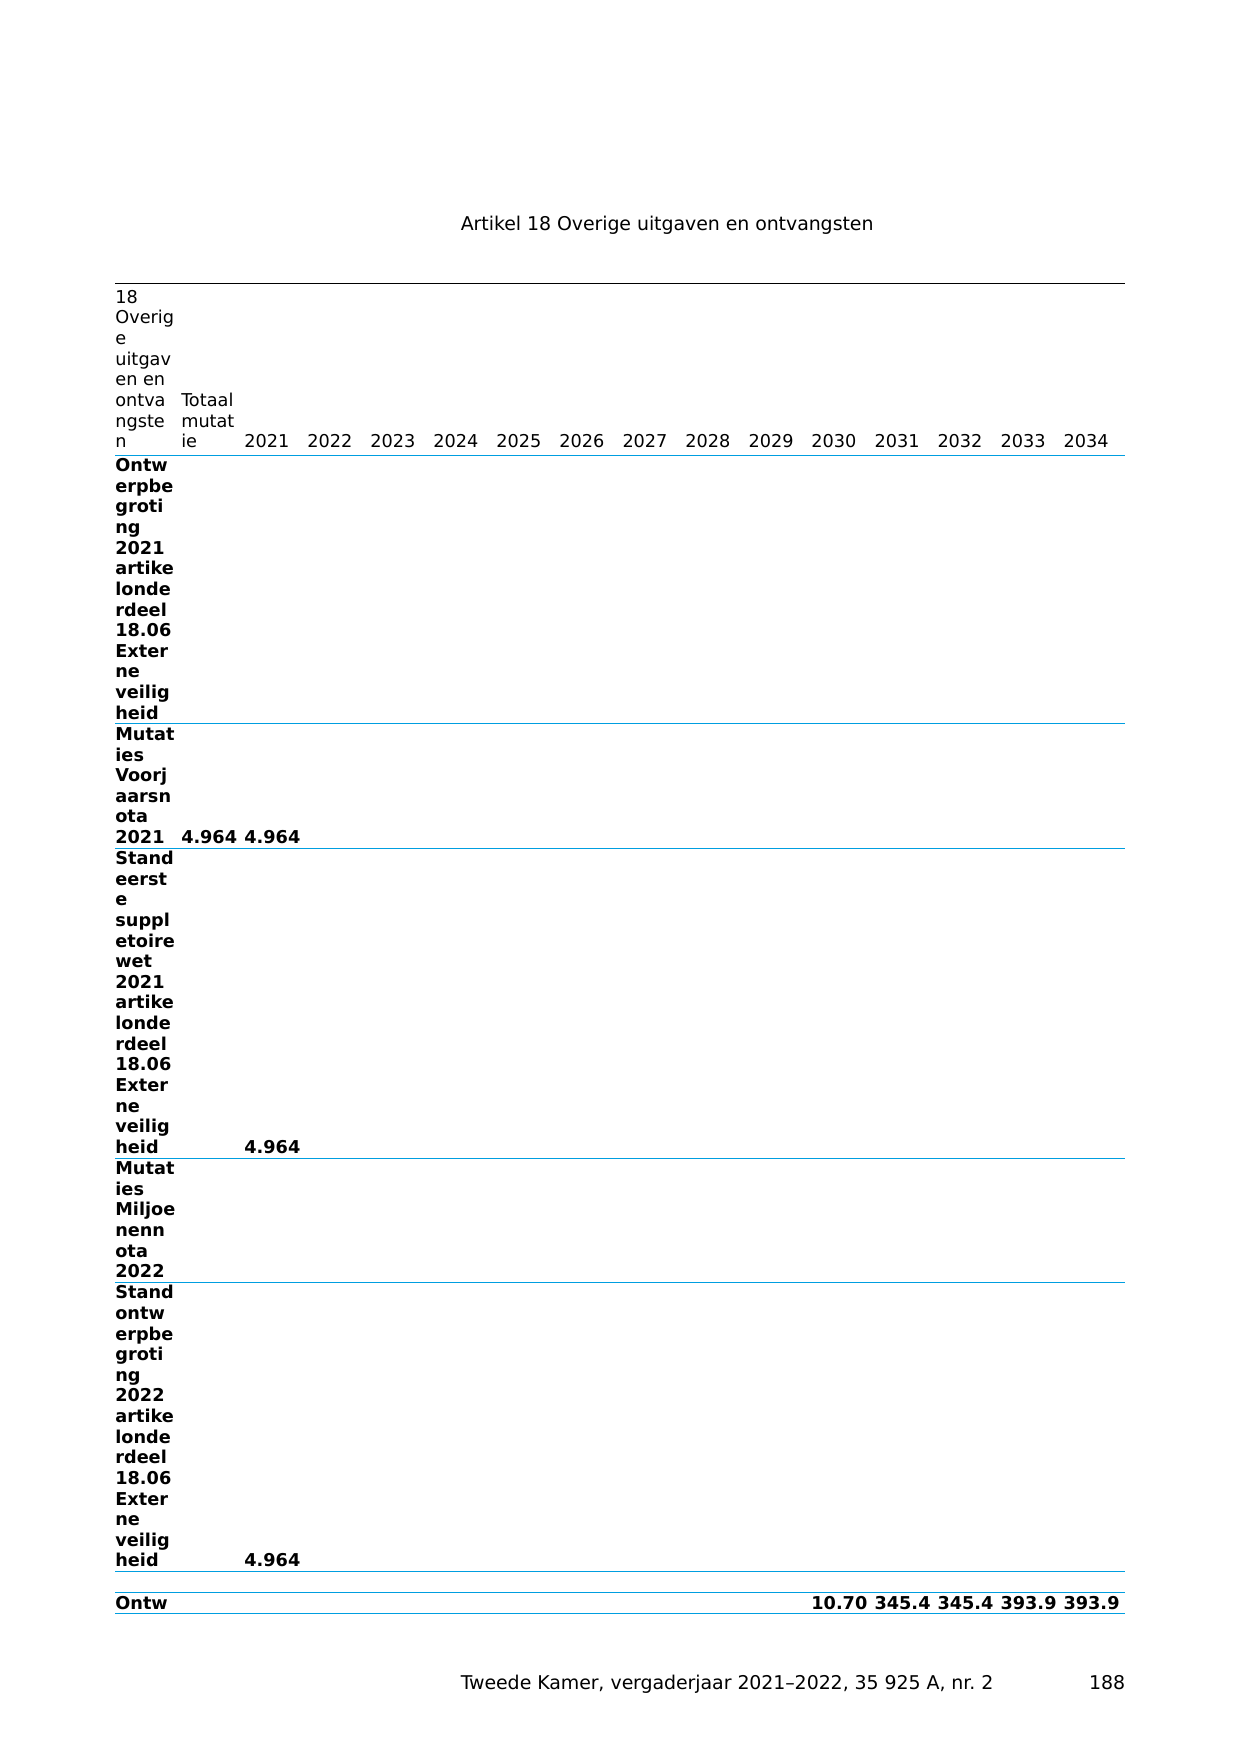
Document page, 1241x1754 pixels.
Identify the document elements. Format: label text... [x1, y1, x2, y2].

table_cell [367, 1283, 430, 1571]
table_cell 4.964 [178, 724, 241, 848]
table_cell [430, 456, 493, 723]
table_cell 345.4 [934, 1593, 997, 1613]
table_cell [682, 849, 745, 1157]
table_header Tabel 87 Artikel 18 Overige uitgaven en ontvangsten (bedragen x € 1.000) [115, 258, 1125, 283]
table_cell [871, 849, 934, 1157]
table_cell [619, 1283, 682, 1571]
table_cell [619, 849, 682, 1157]
table_cell [745, 1283, 808, 1571]
title Artikel 18 Overige uitgaven en ontvangsten [461, 213, 1125, 235]
table_cell [682, 1572, 745, 1592]
table_cell [619, 1159, 682, 1282]
table_cell [430, 724, 493, 848]
table_cell [934, 724, 997, 848]
table_cell 2026 [556, 284, 619, 455]
table_cell [556, 1572, 619, 1592]
table_cell [556, 1159, 619, 1282]
table_cell [178, 1572, 241, 1592]
table_cell 4.964 [241, 1283, 304, 1571]
table_cell [556, 1593, 619, 1613]
table_cell [871, 456, 934, 723]
table_cell [304, 1159, 367, 1282]
table_cell [1060, 1283, 1125, 1571]
table_cell Ontwerpbegroting 2021 artikelonderdeel 18.06 Externe veiligheid [115, 456, 178, 723]
table_cell [367, 724, 430, 848]
table_cell [556, 849, 619, 1157]
table_cell [556, 456, 619, 723]
table_cell [430, 849, 493, 1157]
table_cell [1060, 1159, 1125, 1282]
table_cell [808, 849, 871, 1157]
table_cell [430, 1283, 493, 1571]
table_cell [241, 1572, 304, 1592]
table_cell [619, 456, 682, 723]
table_cell [998, 724, 1060, 848]
table_cell [808, 456, 871, 723]
table_cell [241, 456, 304, 723]
table_cell [808, 1572, 871, 1592]
table_cell [178, 1283, 241, 1571]
table_cell [430, 1593, 493, 1613]
table_cell Mutaties Voorjaarsnota 2021 [115, 724, 178, 848]
table_cell [493, 1572, 556, 1592]
table_cell [871, 1159, 934, 1282]
table_cell 2024 [430, 284, 493, 455]
table_cell [304, 724, 367, 848]
table_cell [493, 849, 556, 1157]
table_cell [745, 1572, 808, 1592]
table_cell [556, 1283, 619, 1571]
table_cell 393.9 [998, 1593, 1060, 1613]
table_cell 2022 [304, 284, 367, 455]
table_cell [871, 1283, 934, 1571]
table_cell [619, 1572, 682, 1592]
table_cell [998, 456, 1060, 723]
table_cell [493, 1159, 556, 1282]
table_cell [998, 849, 1060, 1157]
table_cell Ontw [115, 1593, 178, 1613]
table_cell [304, 1283, 367, 1571]
table_cell [871, 724, 934, 848]
table_cell [304, 849, 367, 1157]
table_cell [178, 849, 241, 1157]
table_cell [1060, 1572, 1125, 1592]
table_cell [493, 1593, 556, 1613]
table_cell 345.4 [871, 1593, 934, 1613]
table_cell 18 Overige uitgaven en ontvangsten [115, 284, 178, 455]
table_cell [115, 1572, 178, 1592]
table_cell [430, 1159, 493, 1282]
table_cell Stand ontwerpbegroting 2022 artikelonderdeel 18.06 Externe veiligheid [115, 1283, 178, 1571]
table_cell Mutaties Miljoenennota 2022 [115, 1159, 178, 1282]
table_cell [745, 1159, 808, 1282]
table_cell [1060, 456, 1125, 723]
table_cell [682, 1283, 745, 1571]
table_cell [304, 1593, 367, 1613]
table_cell [178, 1159, 241, 1282]
table_cell [745, 1593, 808, 1613]
table_cell [178, 456, 241, 723]
table_cell [178, 1593, 241, 1613]
table_cell 393.9 [1060, 1593, 1125, 1613]
table_cell [682, 724, 745, 848]
table_cell [241, 1593, 304, 1613]
table_cell 4.964 [241, 724, 304, 848]
table_cell [1060, 849, 1125, 1157]
table_cell [745, 849, 808, 1157]
table_cell [682, 1159, 745, 1282]
table_cell Stand eerste suppletoire wet 2021 artikelonderdeel 18.06 Externe veiligheid [115, 849, 178, 1157]
table_cell [367, 1159, 430, 1282]
table_cell [556, 724, 619, 848]
table_cell 2030 [808, 284, 871, 455]
table_cell 2025 [493, 284, 556, 455]
table_cell [745, 724, 808, 848]
table_cell [934, 849, 997, 1157]
table_cell [682, 1593, 745, 1613]
table_cell [619, 724, 682, 848]
table_cell 2029 [745, 284, 808, 455]
table_cell [304, 456, 367, 723]
table_cell 2023 [367, 284, 430, 455]
table_cell [998, 1283, 1060, 1571]
table_cell [934, 1283, 997, 1571]
table_cell [1060, 724, 1125, 848]
table_cell [808, 724, 871, 848]
table_cell [682, 456, 745, 723]
table_cell 10.70 [808, 1593, 871, 1613]
table_cell 2028 [682, 284, 745, 455]
table_cell [304, 1572, 367, 1592]
table_cell [493, 724, 556, 848]
table_cell [367, 849, 430, 1157]
table_cell 2034 [1060, 284, 1125, 455]
table_cell [998, 1572, 1060, 1592]
table_cell [493, 1283, 556, 1571]
table_cell [934, 1572, 997, 1592]
table_cell [871, 1572, 934, 1592]
table_cell [619, 1593, 682, 1613]
table_cell [367, 1572, 430, 1592]
table_cell [367, 456, 430, 723]
table_cell 2032 [934, 284, 997, 455]
table_cell 2021 [241, 284, 304, 455]
table_cell [934, 1159, 997, 1282]
table_cell [241, 1159, 304, 1282]
table_cell 2027 [619, 284, 682, 455]
table_cell [493, 456, 556, 723]
table_cell Totaal mutatie [178, 284, 241, 455]
table_cell [745, 456, 808, 723]
table_cell 4.964 [241, 849, 304, 1157]
table_cell [998, 1159, 1060, 1282]
table_cell [808, 1159, 871, 1282]
table_cell 2033 [998, 284, 1060, 455]
table_cell [808, 1283, 871, 1571]
table_cell [430, 1572, 493, 1592]
table_cell 2031 [871, 284, 934, 455]
table_cell [367, 1593, 430, 1613]
table_cell [934, 456, 997, 723]
